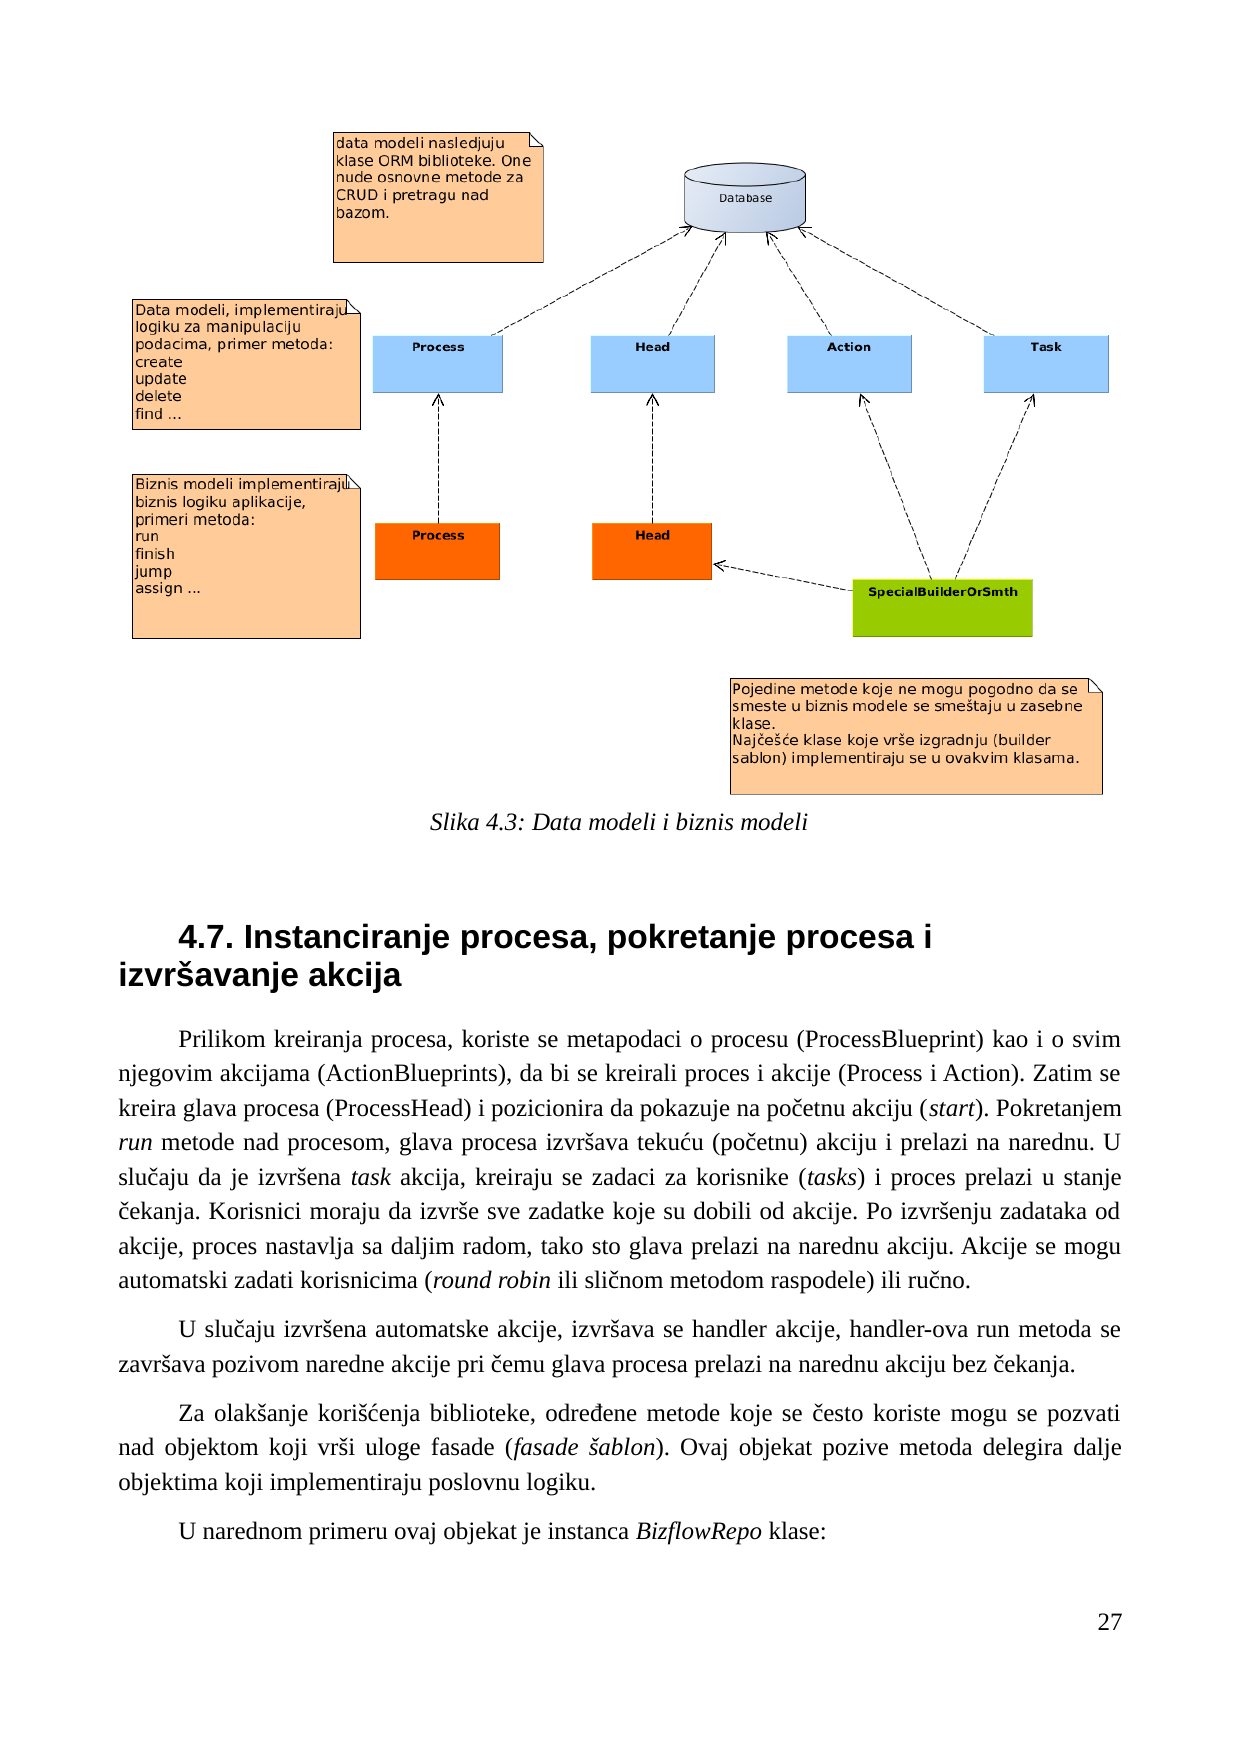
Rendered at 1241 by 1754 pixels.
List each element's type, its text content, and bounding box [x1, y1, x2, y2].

text U slučaju izvršena automatske akcije, izvršava se handler akcije, handler-ova run metoda se završava pozivom naredne akcije pri čemu glava procesa prelazi na narednu akciju bez čekanja. [118, 1314, 1122, 1378]
picture [118, 118, 1123, 807]
text Slika 4.3: Data modeli i biznis modeli [118, 807, 1122, 836]
subtitle Instanciranje procesa, pokretanje procesa i izvršavanje akcija [118, 917, 1122, 994]
text Za olakšanje korišćenja biblioteke, određene metode koje se često koriste mogu se pozvati nad objektom koji vrši uloge fasade (fasade šablon). Ovaj objekat pozive metoda delegira dalje objektima koji implementiraju poslovnu logiku. [118, 1398, 1122, 1496]
text Prilikom kreiranja procesa, koriste se metapodaci o procesu (ProcessBlueprint) kao i o svim njegovim akcijama (ActionBlueprints), da bi se kreirali proces i akcije (Process i Action). Zatim se kreira glava procesa (ProcessHead) i pozicionira da pokazuje na početnu akciju (start). Pokretanjem run metode nad procesom, glava procesa izvršava tekuću (početnu) akciju i prelazi na narednu. U slučaju da je izvršena task akcija, kreiraju se zadaci za korisnike (tasks) i proces prelazi u stanje čekanja. Korisnici moraju da izvrše sve zadatke koje su dobili od akcije. Po izvršenju zadataka od akcije, proces nastavlja sa daljim radom, tako sto glava prelazi na narednu akciju. Akcije se mogu automatski zadati korisnicima (round robin ili sličnom metodom raspodele) ili ručno. [118, 1024, 1122, 1294]
text U narednom primeru ovaj objekat je instanca BizflowRepo klase: [118, 1516, 1122, 1545]
